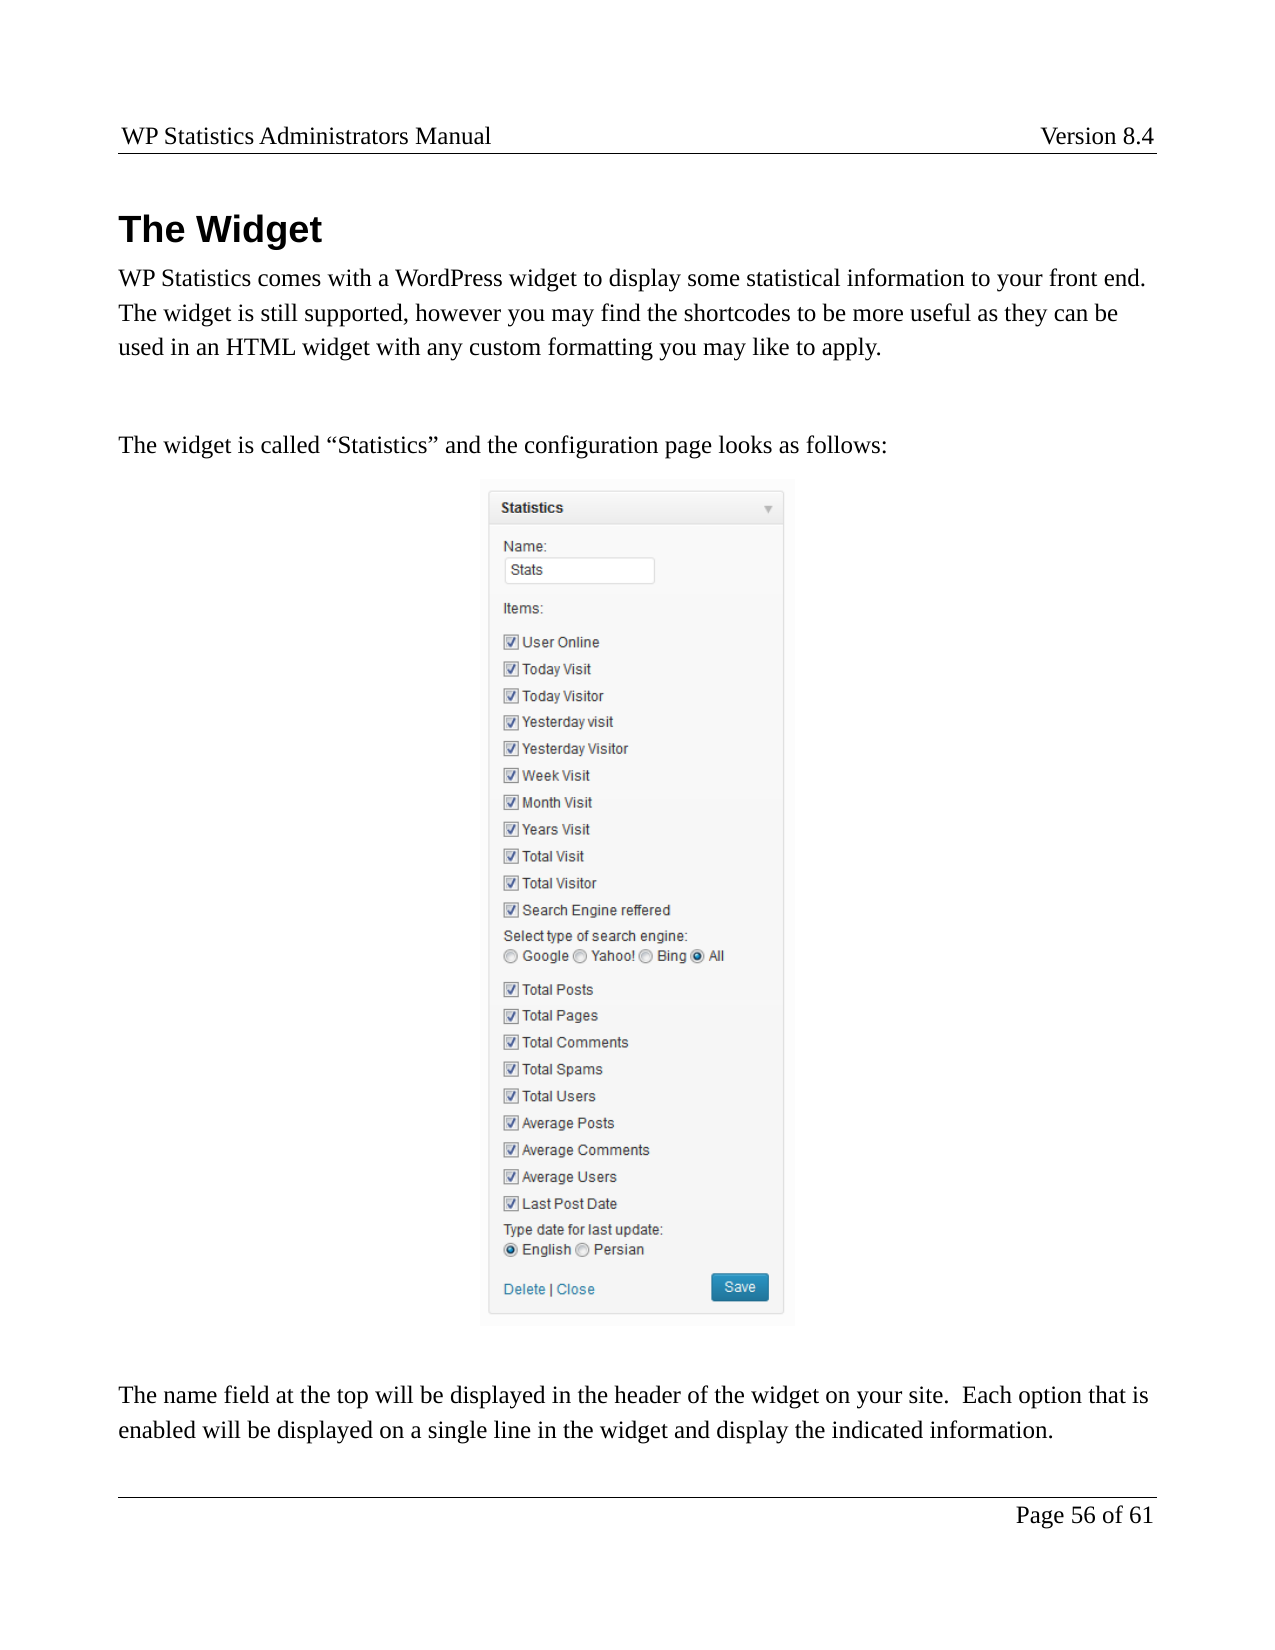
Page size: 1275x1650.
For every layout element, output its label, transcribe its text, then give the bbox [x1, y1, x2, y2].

text WP Statistics comes with a WordPress widget to display some statistical information to your front end. The widget is still supported, however you may find the shortcodes to be more useful as they can be used in an HTML widget with any custom formatting you may like to apply. [118, 263, 1157, 361]
picture [479, 479, 796, 1326]
subtitle The Widget [118, 207, 1157, 251]
text The name field at the top will be displayed in the header of the widget on your site. Each option that is enabled will be displayed on a single line in the widget and display the indicated information. [118, 1380, 1157, 1444]
text The widget is called “Statistics” and the configuration page looks as follows: [118, 431, 1157, 459]
